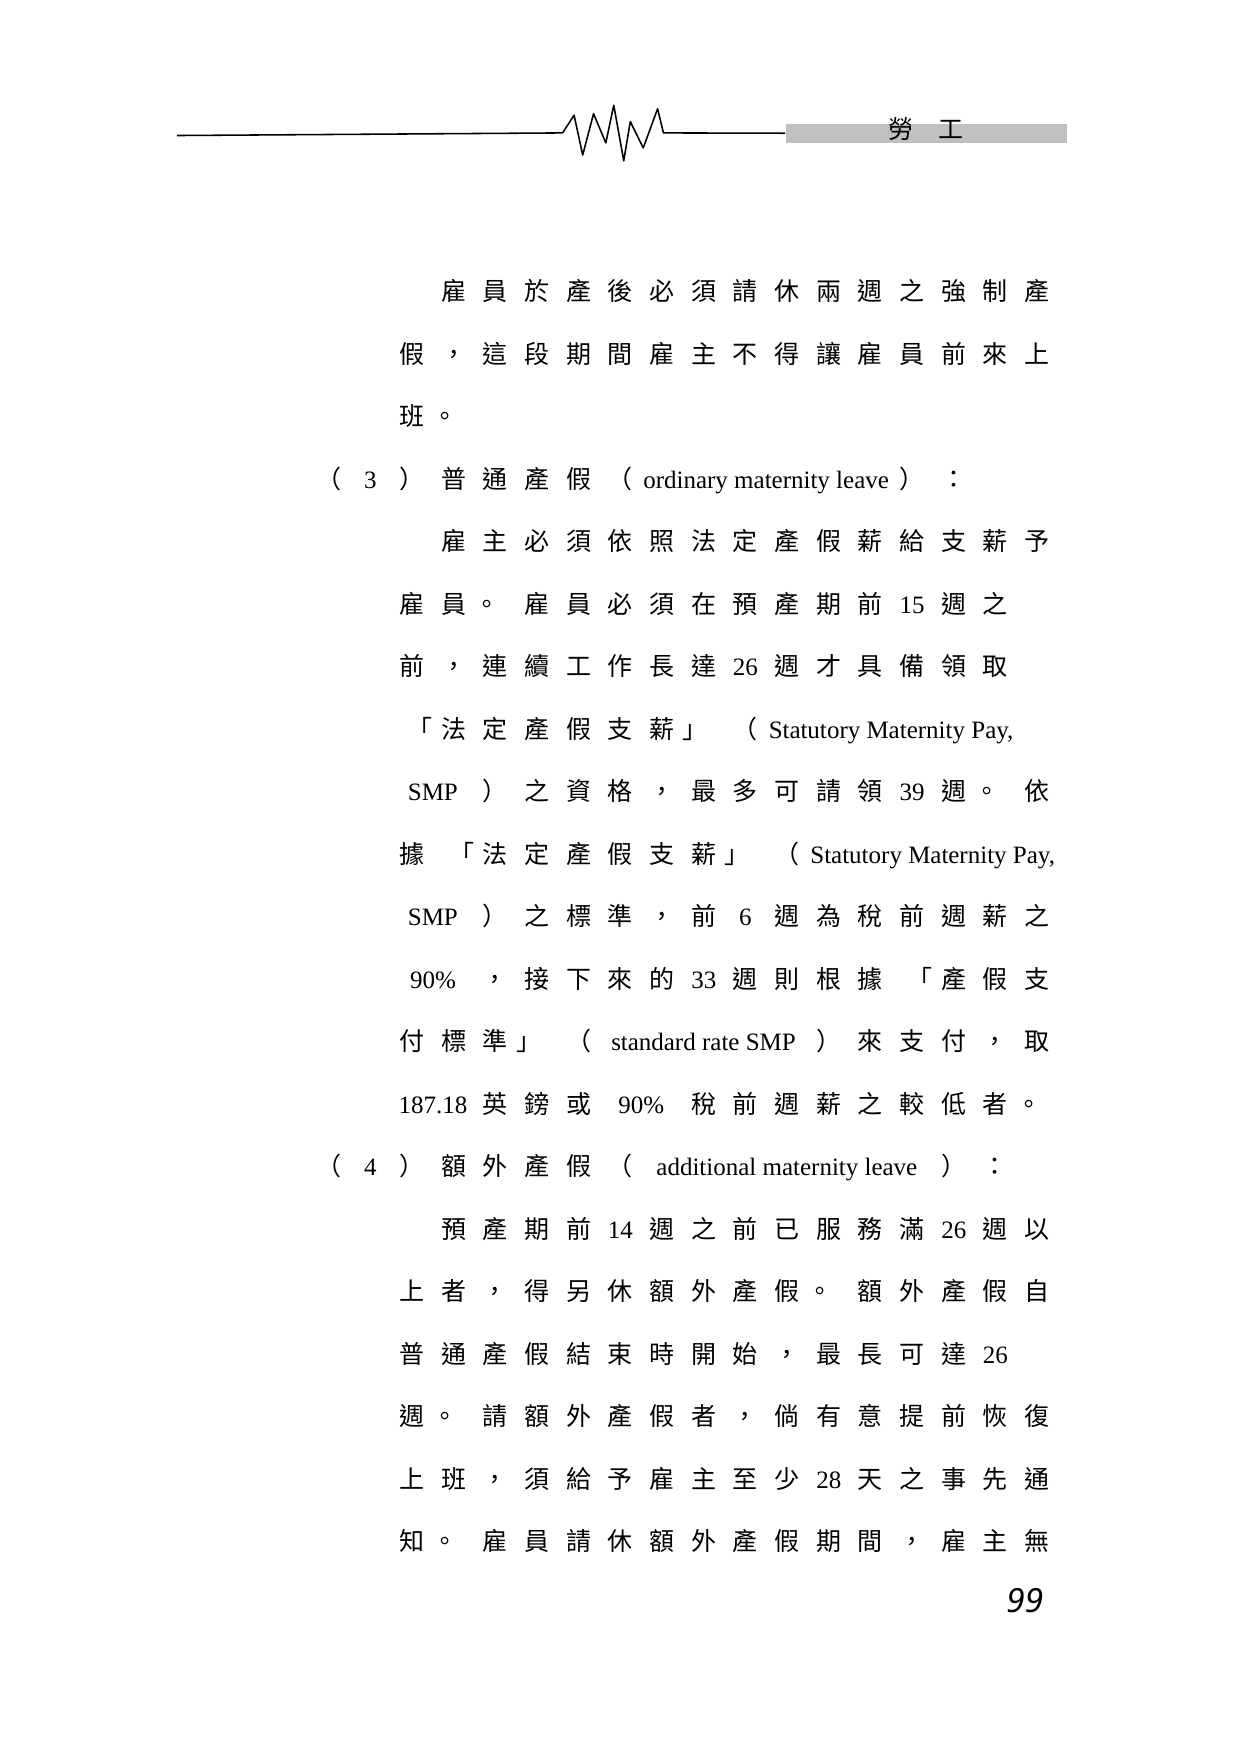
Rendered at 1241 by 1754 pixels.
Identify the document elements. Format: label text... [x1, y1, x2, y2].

text 雇員於產後必須請休兩週之強制產假，這段期間雇主不得讓雇員前來上班。 [367, 250, 1058, 438]
text （4）額外產假（additional maternity leave）： [306, 1125, 1058, 1188]
text 預產期前14週之前已服務滿26週以上者，得另休額外產假。額外產假自普通產假結束時開始，最長可達26週。請額外產假者，倘有意提前恢復上班，須給予雇主至少28天之事先通知。雇員請休額外產假期間，雇主無 [367, 1188, 1058, 1563]
text 雇主必須依照法定產假薪給支薪予雇員。雇員必須在預產期前15週之前，連續工作長達26週才具備領取「法定產假支薪」（Statutory Maternity Pay, SMP）之資格，最多可請領39週。依據「法定產假支薪」（Statutory Maternity Pay, SMP）之標準，前6週為稅前週薪之90%，接下來的33週則根據「產假支付標準」（standard rate SMP）來支付，取187.18英鎊或90%稅前週薪之較低者。 [367, 500, 1058, 1125]
text （3）普通產假（ordinary maternity leave）： [306, 438, 1058, 500]
